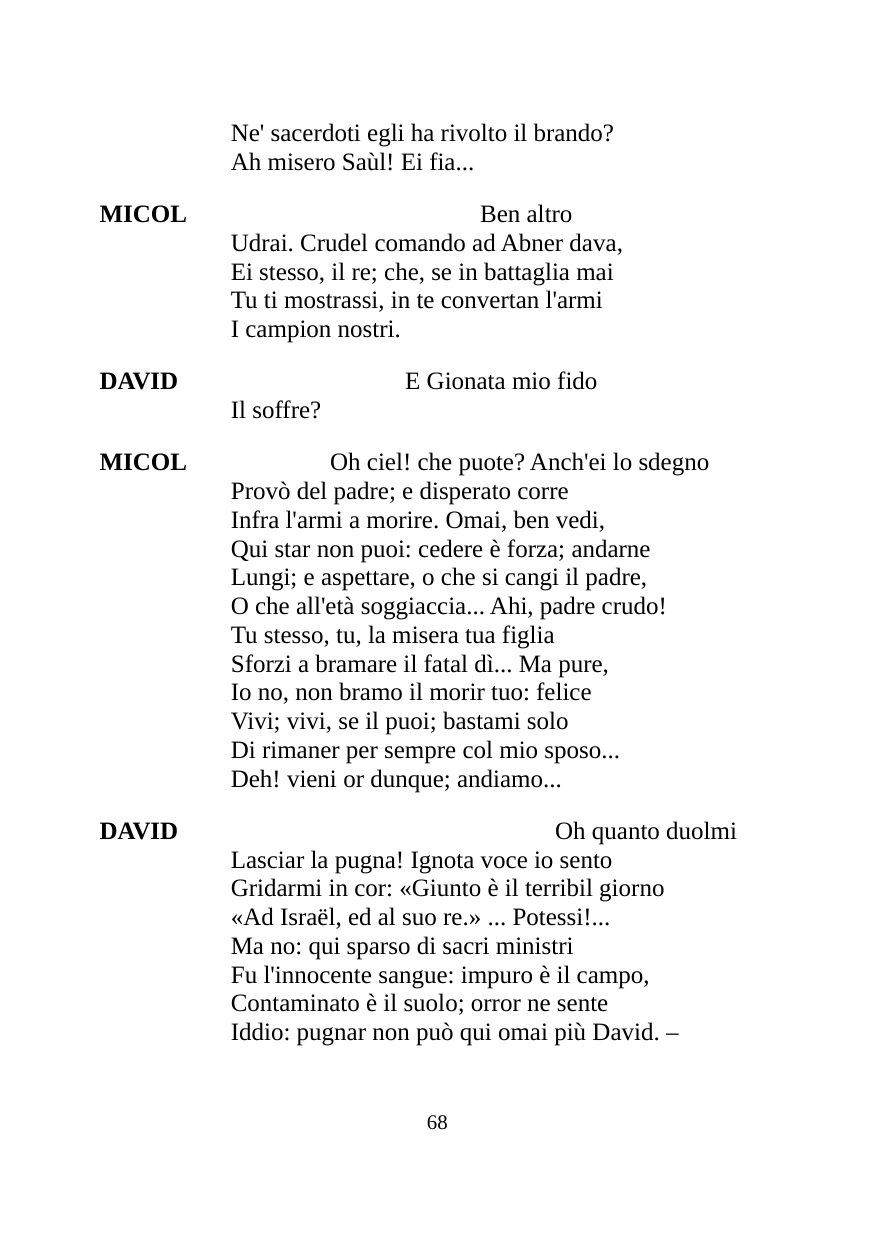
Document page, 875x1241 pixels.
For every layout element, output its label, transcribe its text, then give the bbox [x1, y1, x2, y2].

table_cell MICOL [88, 436, 219, 804]
table_cell Ne' sacerdoti egli ha rivolto il brando? Ah misero Saùl! Ei fia... [219, 106, 784, 187]
table_cell MICOL [88, 187, 219, 354]
table_cell DAVID [88, 804, 219, 1058]
table_cell Oh quanto duolmi Lasciar la pugna! Ignota voce io sento Gridarmi in cor: «Giunto è il terribil giorno «Ad Israël, ed al suo re.» ... Potessi!... Ma no: qui sparso di sacri ministri Fu l'innocente sangue: impuro è il campo, Contaminato è il suolo; orror ne sente Iddio: pugnar non può qui omai più David. – [219, 804, 784, 1058]
table_cell DAVID [88, 355, 219, 436]
table_cell [88, 106, 219, 187]
table_cell Ben altro Udrai. Crudel comando ad Abner dava, Ei stesso, il re; che, se in battaglia mai Tu ti mostrassi, in te convertan l'armi I campion nostri. [219, 187, 784, 354]
table_cell Oh ciel! che puote? Anch'ei lo sdegno Provò del padre; e disperato corre Infra l'armi a morire. Omai, ben vedi, Qui star non puoi: cedere è forza; andarne Lungi; e aspettare, o che si cangi il padre, O che all'età soggiaccia... Ahi, padre crudo! Tu stesso, tu, la misera tua figlia Sforzi a bramare il fatal dì... Ma pure, Io no, non bramo il morir tuo: felice Vivi; vivi, se il puoi; bastami solo Di rimaner per sempre col mio sposo... Deh! vieni or dunque; andiamo... [219, 436, 784, 804]
table_cell E Gionata mio fido Il soffre? [219, 355, 784, 436]
